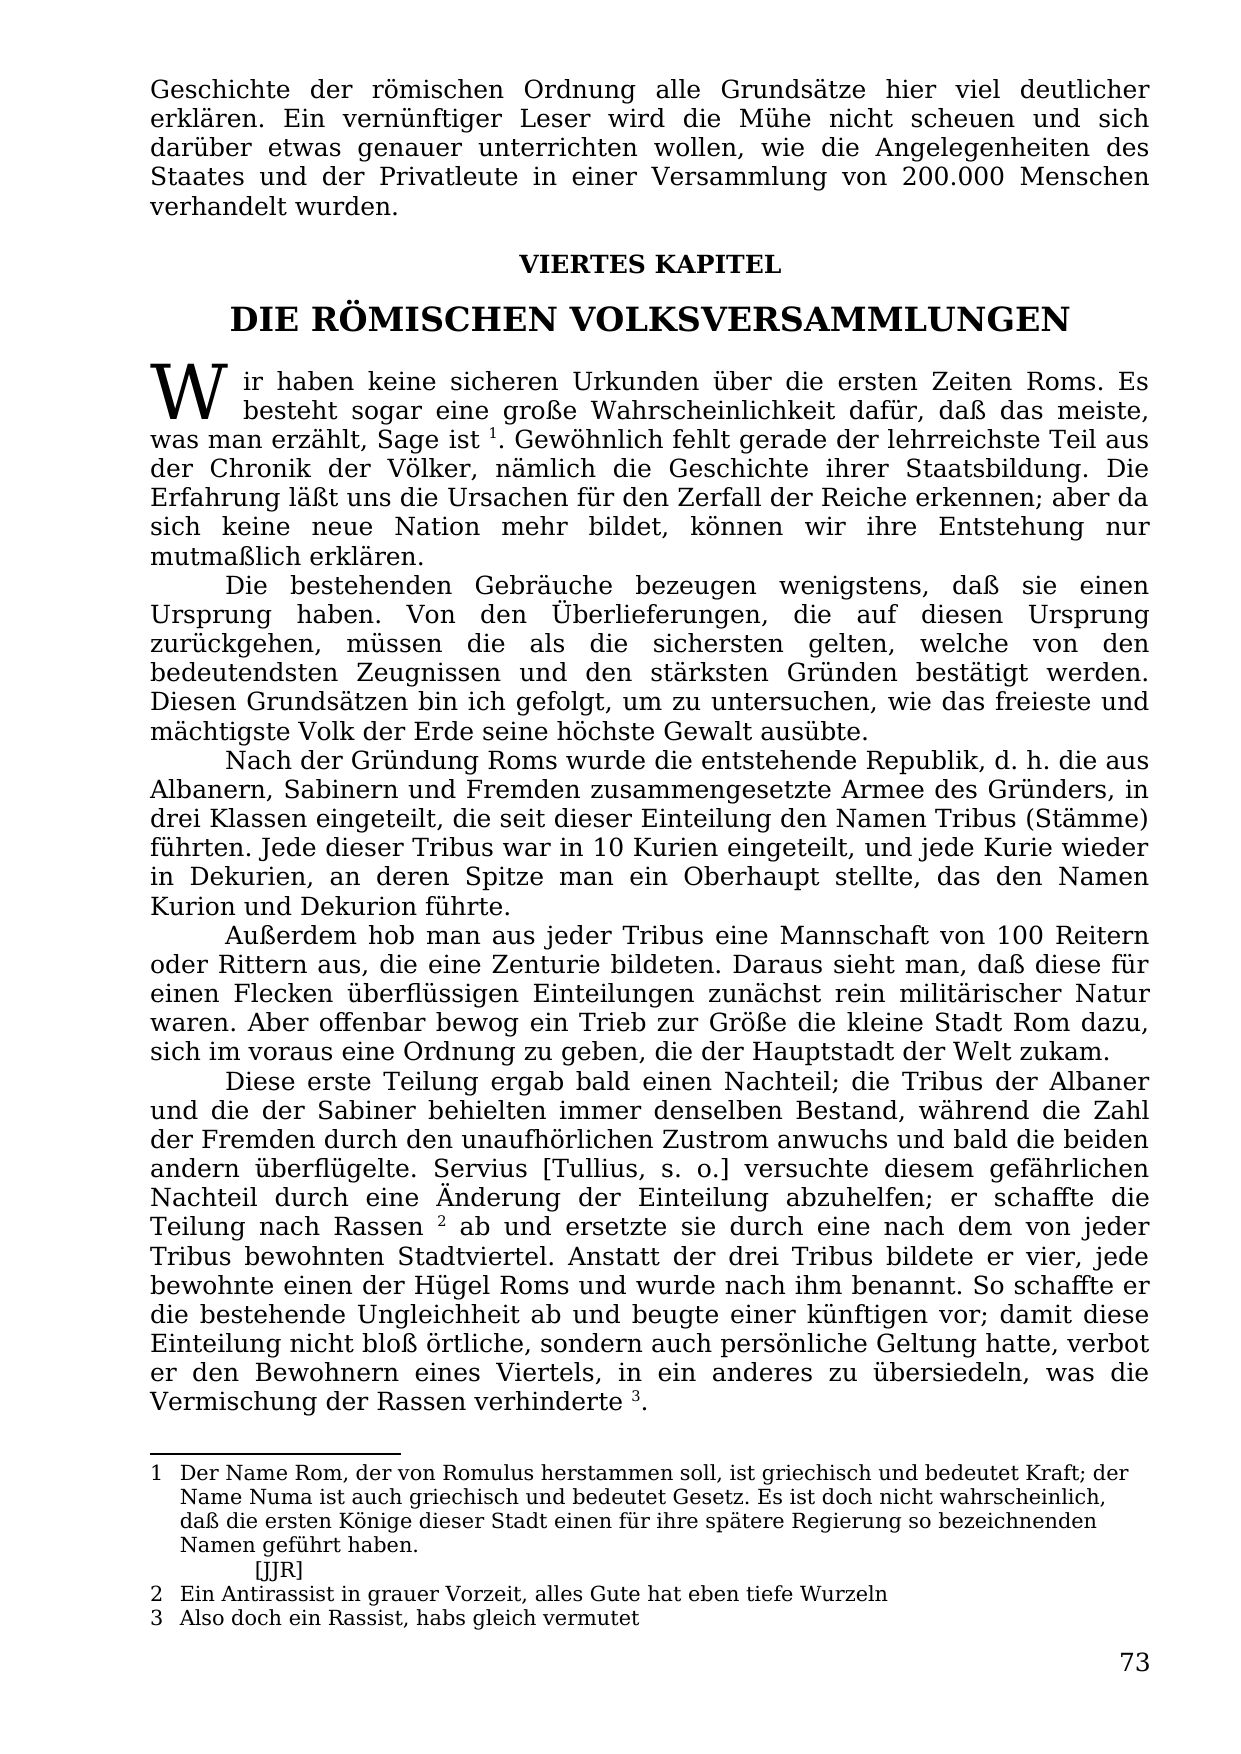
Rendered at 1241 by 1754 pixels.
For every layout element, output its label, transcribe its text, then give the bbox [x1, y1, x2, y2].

text Der Name Rom, der von Romulus herstammen soll, ist griechisch und bedeutet Kraft; der Name Numa ist auch griechisch und bedeutet Gesetz. Es ist doch nicht wahrscheinlich, daß die ersten Könige dieser Stadt einen für ihre spätere Regierung so bezeichnenden Namen geführt haben. [JJR] [150, 1461, 1151, 1582]
text Nach der Gründung Roms wurde die entstehende Republik, d. h. die aus Albanern, Sabinern und Fremden zusammengesetzte Armee des Gründers, in drei Klassen eingeteilt, die seit dieser Einteilung den Namen Tribus (Stämme) führten. Jede dieser Tribus war in 10 Kurien eingeteilt, und jede Kurie wieder in Dekurien, an deren Spitze man ein Oberhaupt stellte, das den Namen Kurion und Dekurion führte. [150, 746, 1151, 921]
text Diese erste Teilung ergab bald einen Nachteil; die Tribus der Albaner und die der Sabiner behielten immer denselben Bestand, während die Zahl der Fremden durch den unaufhörlichen Zustrom anwuchs und bald die beiden andern überflügelte. Servius [Tullius, s. o.] versuchte diesem gefährlichen Nachteil durch eine Änderung der Einteilung abzuhelfen; er schaffte die Teilung nach Rassen ab und ersetzte sie durch eine nach dem von jeder Tribus bewohnten Stadtviertel. Anstatt der drei Tribus bildete er vier, jede bewohnte einen der Hügel Roms und wurde nach ihm benannt. So schaffte er die bestehende Ungleichheit ab und beugte einer künftigen vor; damit diese Einteilung nicht bloß örtliche, sondern auch persönliche Geltung hatte, verbot er den Bewohnern eines Viertels, in ein anderes zu übersiedeln, was die Vermischung der Rassen verhinderte . [150, 1067, 1151, 1417]
text VIERTES KAPITEL [150, 221, 1151, 279]
text Wir haben keine sicheren Urkunden über die ersten Zeiten Roms. Es besteht sogar eine große Wahrscheinlichkeit dafür, daß das meiste, was man erzählt, Sage ist . Gewöhnlich fehlt gerade der lehrreichste Teil aus der Chronik der Völker, nämlich die Geschichte ihrer Staatsbildung. Die Erfahrung läßt uns die Ursachen für den Zerfall der Reiche erkennen; aber da sich keine neue Nation mehr bildet, können wir ihre Entstehung nur mutmaßlich erklären. [150, 364, 1151, 571]
text Ein Antirassist in grauer Vorzeit, alles Gute hat eben tiefe Wurzeln [150, 1582, 1151, 1606]
text Außerdem hob man aus jeder Tribus eine Mannschaft von 100 Reitern oder Rittern aus, die eine Zenturie bildeten. Daraus sieht man, daß diese für einen Flecken überflüssigen Einteilungen zunächst rein militärischer Natur waren. Aber offenbar bewog ein Trieb zur Größe die kleine Stadt Rom dazu, sich im voraus eine Ordnung zu geben, die der Hauptstadt der Welt zukam. [150, 921, 1151, 1067]
text Die bestehenden Gebräuche bezeugen wenigstens, daß sie einen Ursprung haben. Von den Überlieferungen, die auf diesen Ursprung zurückgehen, müssen die als die sichersten gelten, welche von den bedeutendsten Zeugnissen und den stärksten Gründen bestätigt werden. Diesen Grundsätzen bin ich gefolgt, um zu untersuchen, wie das freieste und mächtigste Volk der Erde seine höchste Gewalt ausübte. [150, 571, 1151, 746]
text DIE RÖMISCHEN VOLKSVERSAMMLUNGEN [150, 279, 1151, 339]
text Also doch ein Rassist, habs gleich vermutet [150, 1606, 1151, 1631]
text Geschichte der römischen Ordnung alle Grundsätze hier viel deutlicher erklären. Ein vernünftiger Leser wird die Mühe nicht scheuen und sich darüber etwas genauer unterrichten wollen, wie die Angelegenheiten des Staates und der Privatleute in einer Versammlung von 200.000 Menschen verhandelt wurden. [150, 75, 1151, 221]
